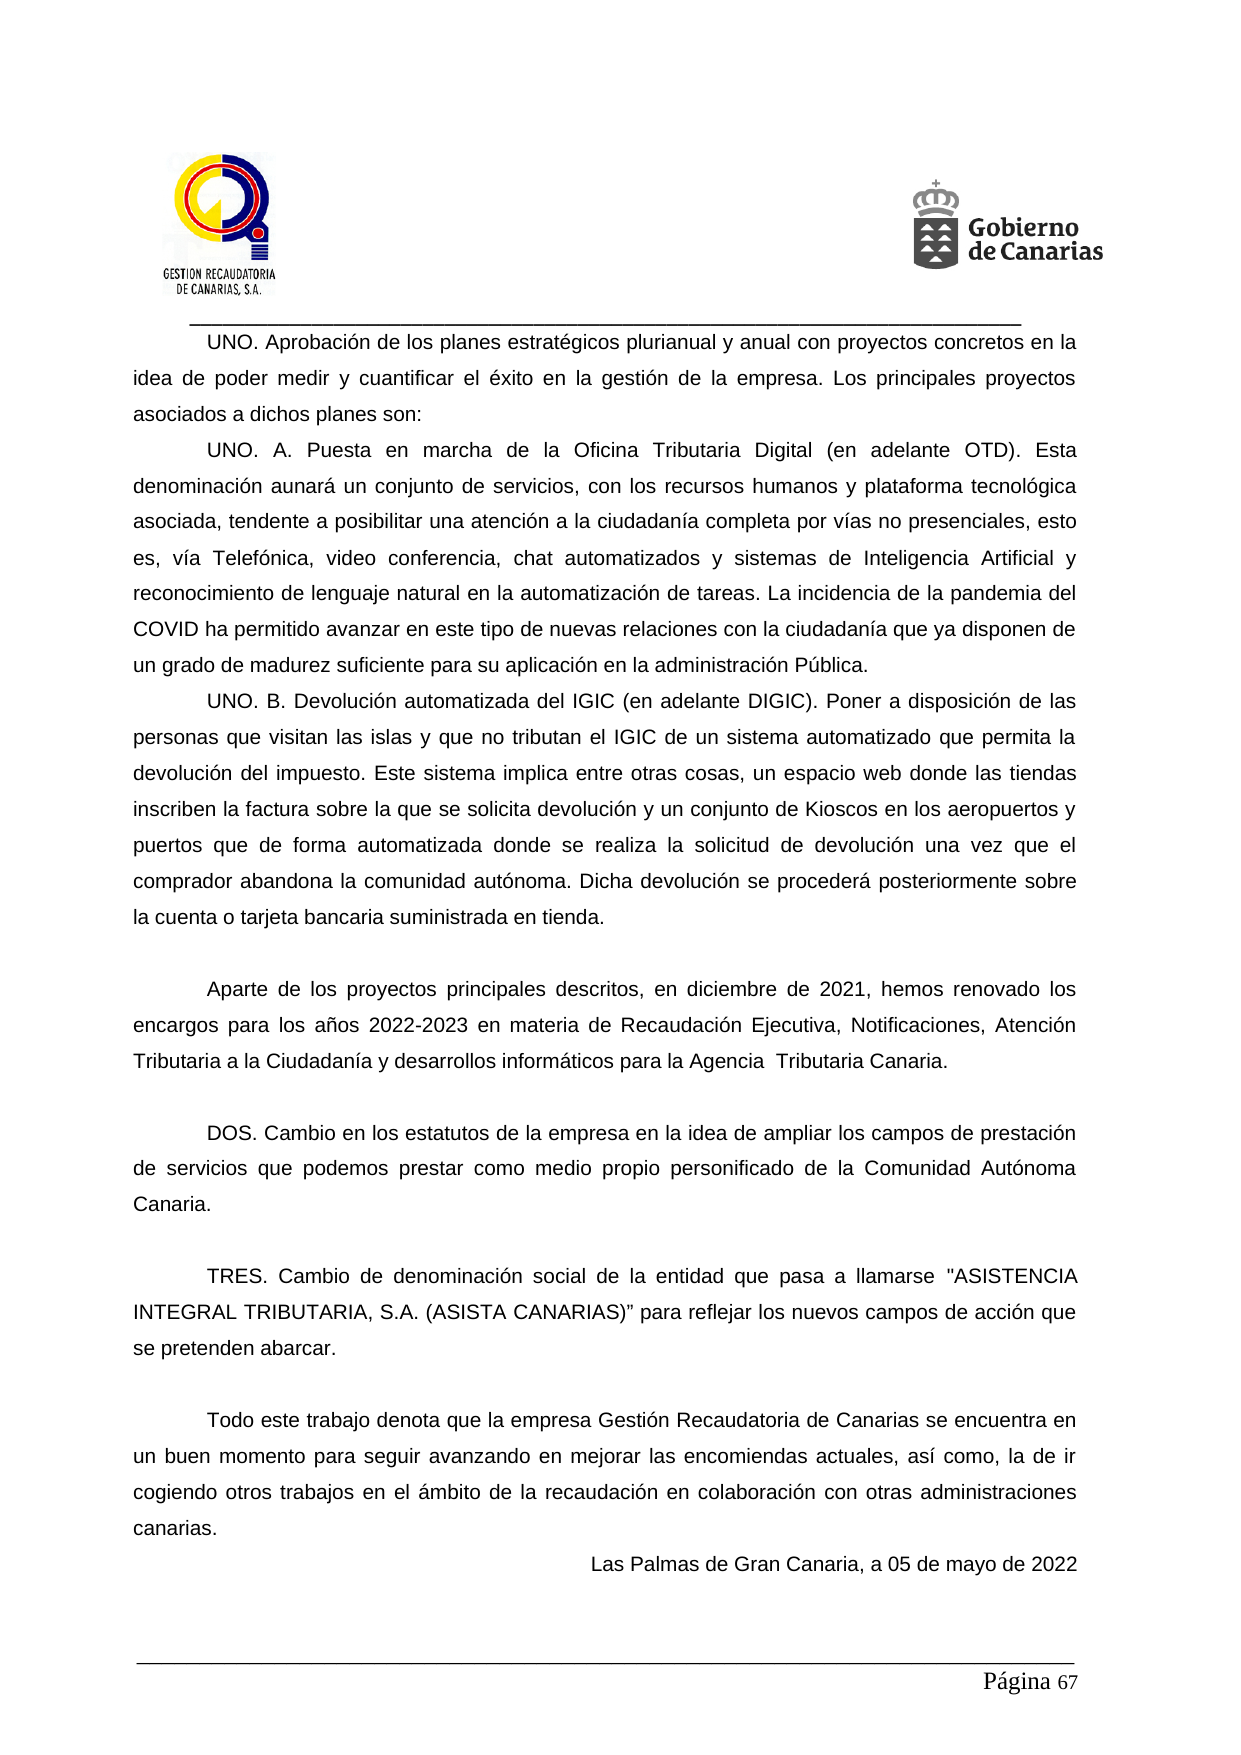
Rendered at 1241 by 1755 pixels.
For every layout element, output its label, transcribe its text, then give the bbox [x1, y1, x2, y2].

text Las Palmas de Gran Canaria, a 05 de mayo de 2022 [133, 1552, 1078, 1576]
text UNO. B. Devolución automatizada del IGIC (en adelante DIGIC). Poner a disposición de las personas que visitan las islas y que no tributan el IGIC de un sistema automatizado que permita la devolución del impuesto. Este sistema implica entre otras cosas, un espacio web donde las tiendas inscriben la factura sobre la que se solicita devolución y un conjunto de Kioscos en los aeropuertos y puertos que de forma automatizada donde se realiza la solicitud de devolución una vez que el comprador abandona la comunidad autónoma. Dicha devolución se procederá posteriormente sobre la cuenta o tarjeta bancaria suministrada en tienda. [133, 689, 1078, 929]
text TRES. Cambio de denominación social de la entidad que pasa a llamarse "ASISTENCIA INTEGRAL TRIBUTARIA, S.A. (ASISTA CANARIAS)” para reflejar los nuevos campos de acción que se pretenden abarcar. [133, 1264, 1078, 1360]
text Aparte de los proyectos principales descritos, en diciembre de 2021, hemos renovado los encargos para los años 2022-2023 en materia de Recaudación Ejecutiva, Notificaciones, Atención Tributaria a la Ciudadanía y desarrollos informáticos para la Agencia Tributaria Canaria. [133, 977, 1078, 1072]
text UNO. A. Puesta en marcha de la Oficina Tributaria Digital (en adelante OTD). Esta denominación aunará un conjunto de servicios, con los recursos humanos y plataforma tecnológica asociada, tendente a posibilitar una atención a la ciudadanía completa por vías no presenciales, esto es, vía Telefónica, video conferencia, chat automatizados y sistemas de Inteligencia Artificial y reconocimiento de lenguaje natural en la automatización de tareas. La incidencia de la pandemia del COVID ha permitido avanzar en este tipo de nuevas relaciones con la ciudadanía que ya disponen de un grado de madurez suficiente para su aplicación en la administración Pública. [133, 437, 1078, 677]
text Todo este trabajo denota que la empresa Gestión Recaudatoria de Canarias se encuentra en un buen momento para seguir avanzando en mejorar las encomiendas actuales, así como, la de ir cogiendo otros trabajos en el ámbito de la recaudación en colaboración con otras administraciones canarias. [133, 1408, 1078, 1539]
text UNO. Aprobación de los planes estratégicos plurianual y anual con proyectos concretos en la idea de poder medir y cuantificar el éxito en la gestión de la empresa. Los principales proyectos asociados a dichos planes son: [133, 330, 1078, 426]
text DOS. Cambio en los estatutos de la empresa en la idea de ampliar los campos de prestación de servicios que podemos prestar como medio propio personificado de la Comunidad Autónoma Canaria. [133, 1120, 1078, 1216]
